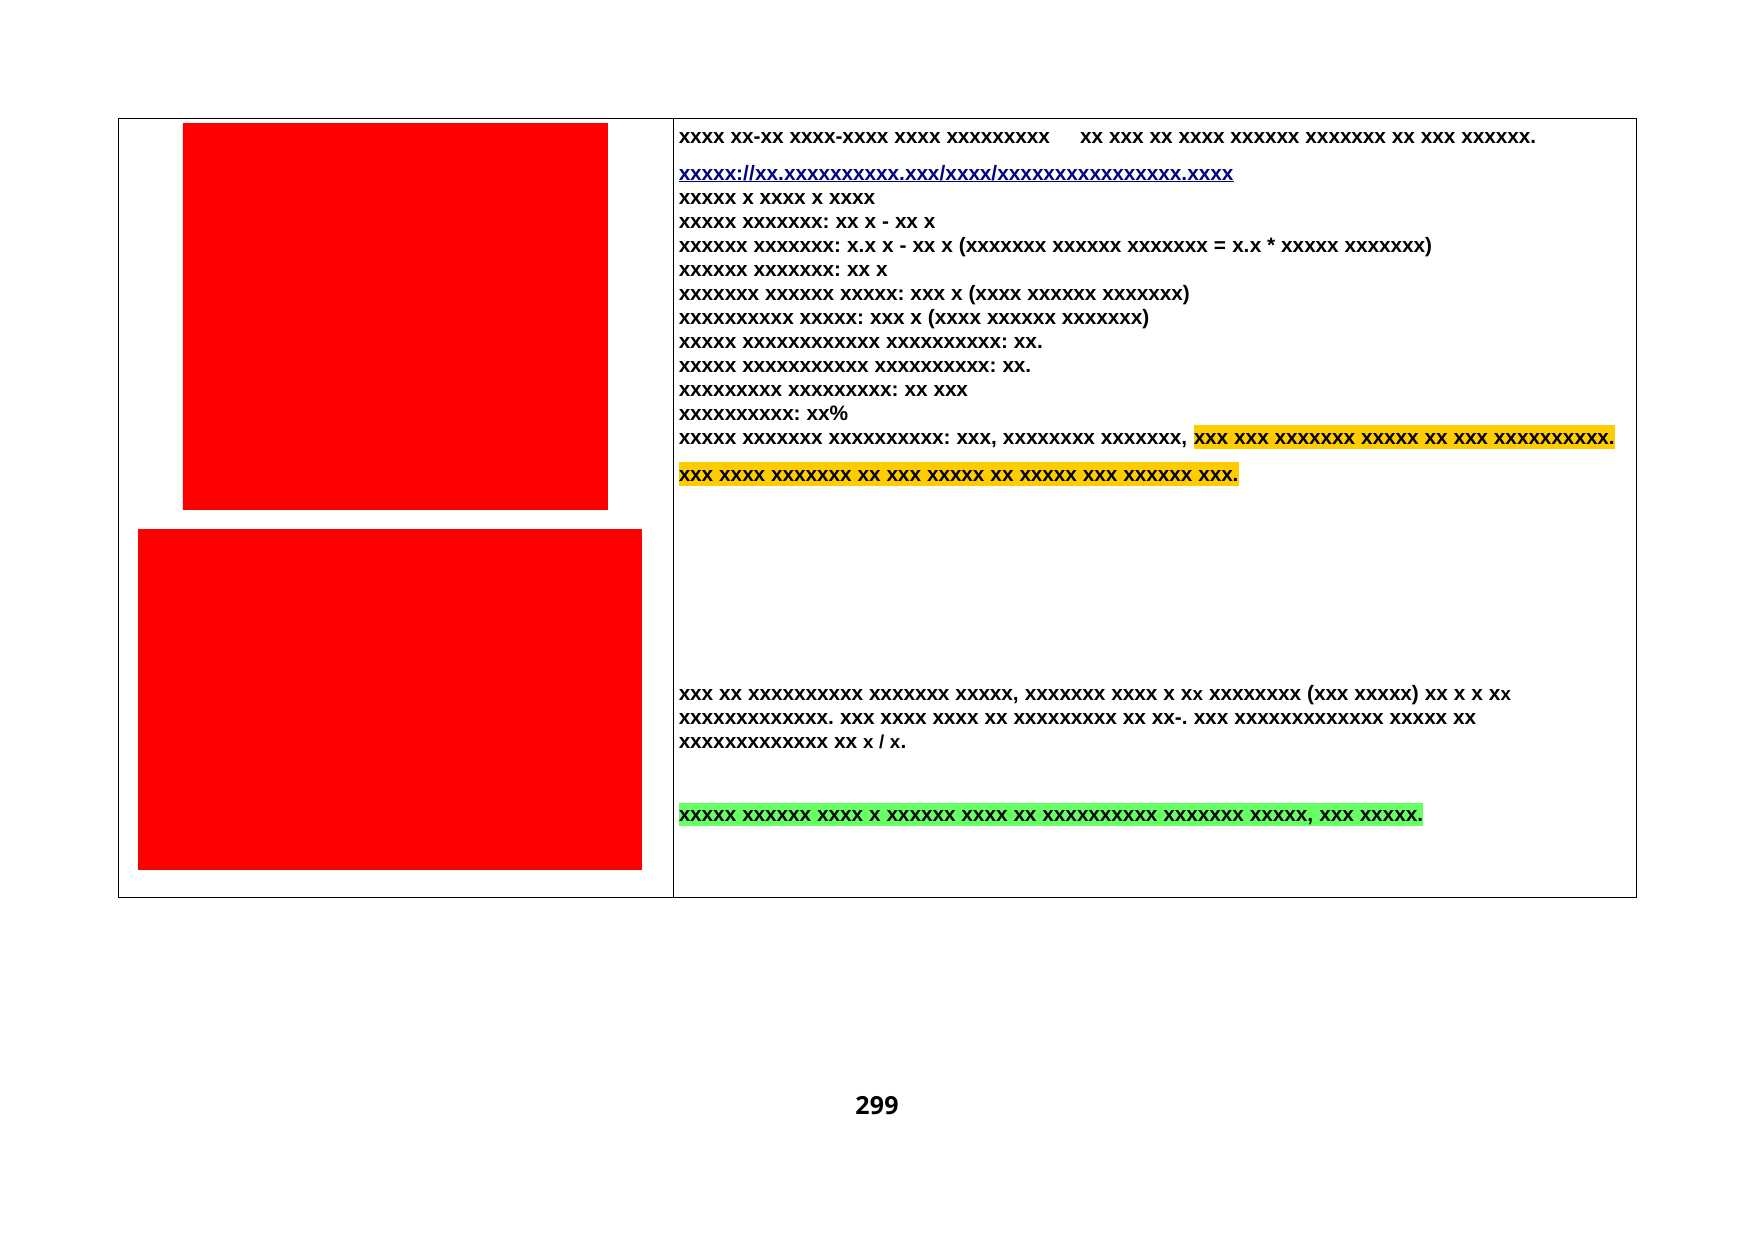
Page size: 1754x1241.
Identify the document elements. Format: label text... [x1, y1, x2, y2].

table_cell [119, 530, 138, 869]
table_cell [119, 870, 673, 897]
picture [182, 123, 608, 510]
table_cell xxxx xx-xx xxxx-xxxx xxxx xxxxxxxxx xx xxx xx xxxx xxxxxx xxxxxxx xx xxx xxxxxx. xxxxx://xx.xxxxxxxxxx.xxx/xxxx/xxxxxxxxxxxxxxxx.xxxx xxxxx x xxxx x xxxx xxxxx xxxxxxx: xx x - xx x xxxxxx xxxxxxx: x.x x - xx x (xxxxxxx xxxxxx xxxxxxx = x.x * xxxxx xxxxxxx) xxxxxx xxxxxxx: xx x xxxxxxx xxxxxx xxxxx: xxx x (xxxx xxxxxx xxxxxxx) xxxxxxxxxx xxxxx: xxx x (xxxx xxxxxx xxxxxxx) xxxxx xxxxxxxxxxxx xxxxxxxxxx: xx. xxxxx xxxxxxxxxxx xxxxxxxxxx: xx. xxxxxxxxx xxxxxxxxx: xx xxx xxxxxxxxxx: xx% xxxxx xxxxxxx xxxxxxxxxx: xxx, xxxxxxxx xxxxxxx, xxx xxx xxxxxxx xxxxx xx xxx xxxxxxxxxx. xxx xxxx xxxxxxx xx xxx xxxxx xx xxxxx xxx xxxxxx xxx. xxx xx xxxxxxxxxx xxxxxxx xxxxx, xxxxxxx xxxx x xx xxxxxxxx (xxx xxxxx) xx x x xx xxxxxxxxxxxxx. xxx xxxx xxxx xx xxxxxxxxx xx xx-. xxx xxxxxxxxxxxxx xxxxx xx xxxxxxxxxxxxx xx x / x. xxxxx xxxxxx xxxx x xxxxxx xxxx xx xxxxxxxxxx xxxxxxx xxxxx, xxx xxxxx. [674, 119, 1636, 897]
table_cell [642, 530, 673, 869]
picture [138, 529, 642, 870]
table_cell [119, 119, 673, 529]
